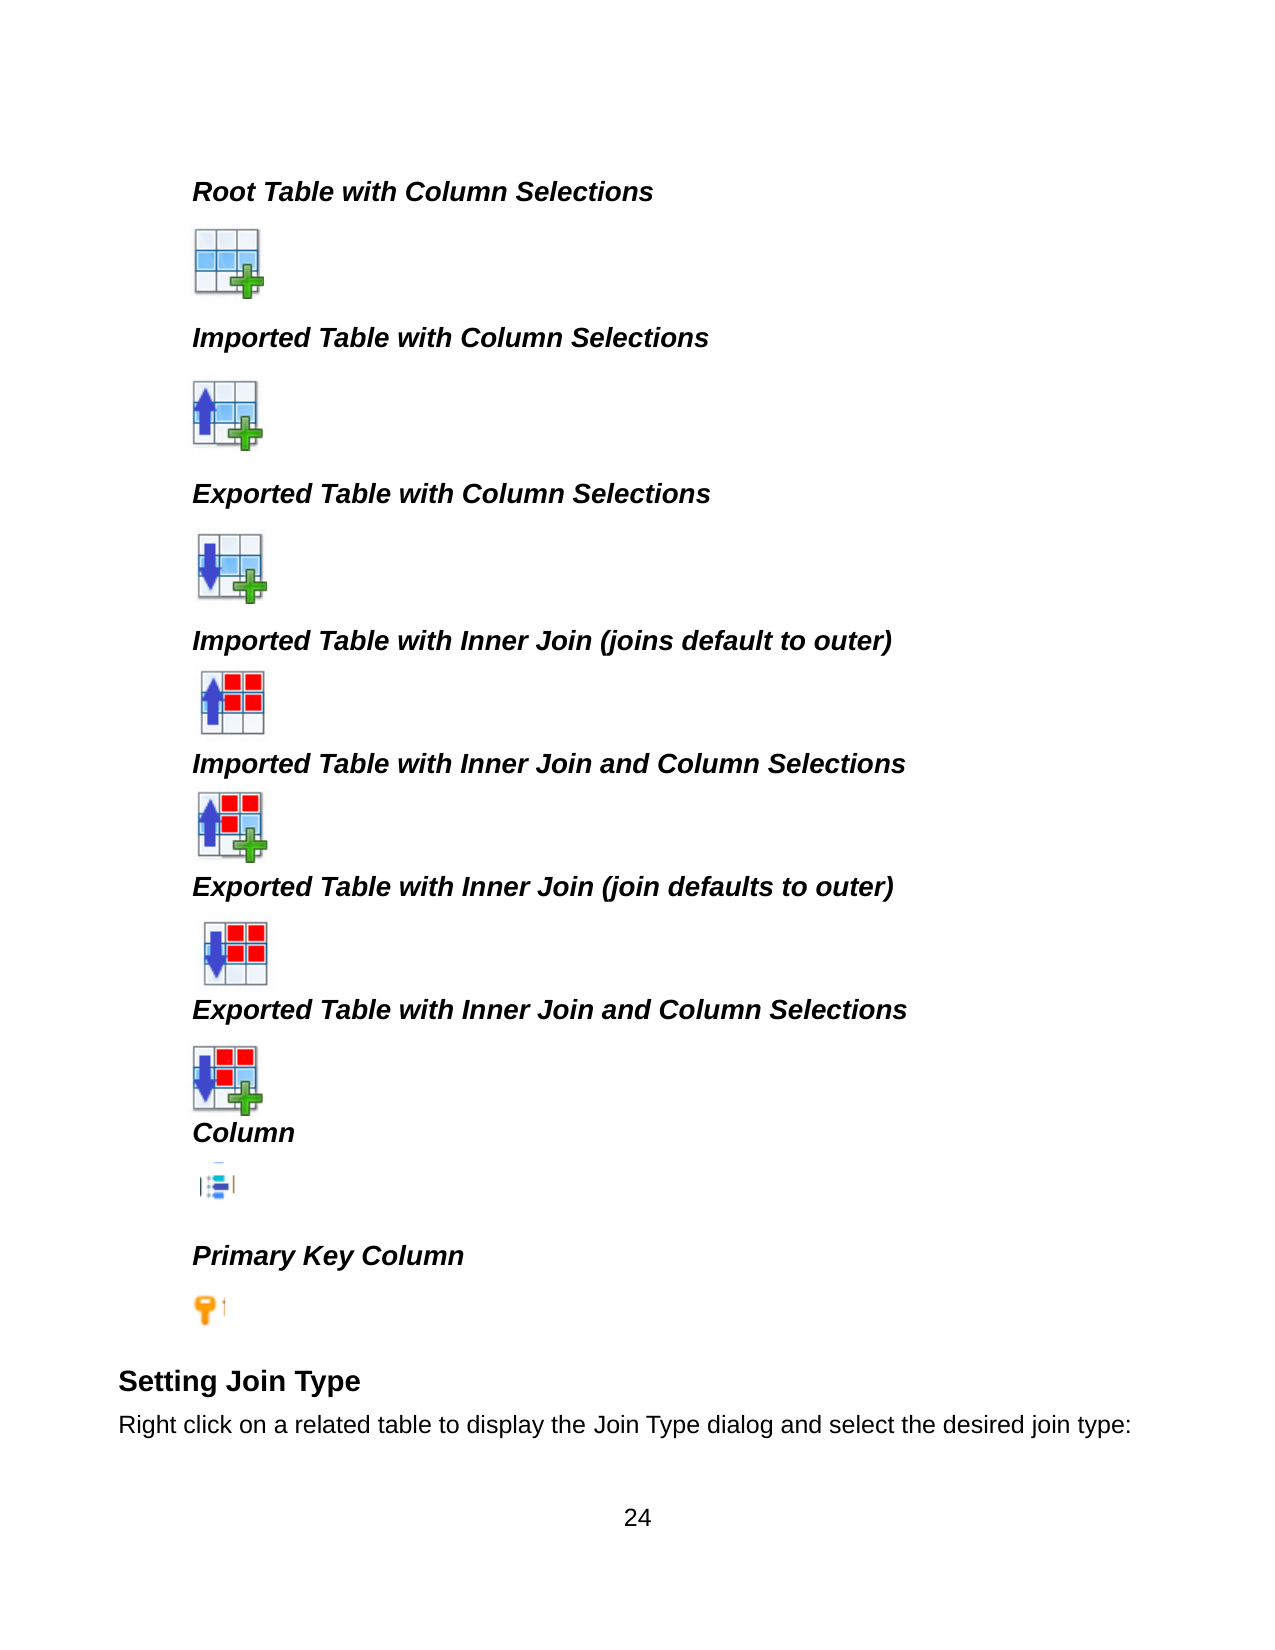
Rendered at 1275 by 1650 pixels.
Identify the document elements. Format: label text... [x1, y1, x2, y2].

picture [195, 665, 271, 741]
picture [198, 917, 274, 992]
picture [189, 224, 264, 299]
picture [187, 375, 263, 451]
subtitle Imported Table with Inner Join and Column Selections [118, 747, 1157, 779]
text Right click on a related table to display the Join Type dialog and select the desired join type: [118, 1410, 1157, 1439]
subtitle Root Table with Column Selections [118, 175, 1157, 207]
picture [192, 528, 268, 604]
subtitle Exported Table with Inner Join and Column Selections [118, 993, 1157, 1025]
picture [187, 1040, 263, 1116]
subtitle Primary Key Column [118, 1239, 1157, 1271]
subtitle Column [118, 1116, 1157, 1148]
subtitle Setting Join Type [118, 1364, 1157, 1398]
picture [187, 1283, 226, 1331]
picture [192, 787, 268, 863]
picture [200, 1162, 235, 1205]
subtitle Imported Table with Column Selections [118, 322, 1157, 354]
subtitle Imported Table with Inner Join (joins default to outer) [118, 624, 1157, 656]
subtitle Exported Table with Column Selections [118, 478, 1157, 509]
subtitle Exported Table with Inner Join (join defaults to outer) [118, 870, 1157, 902]
